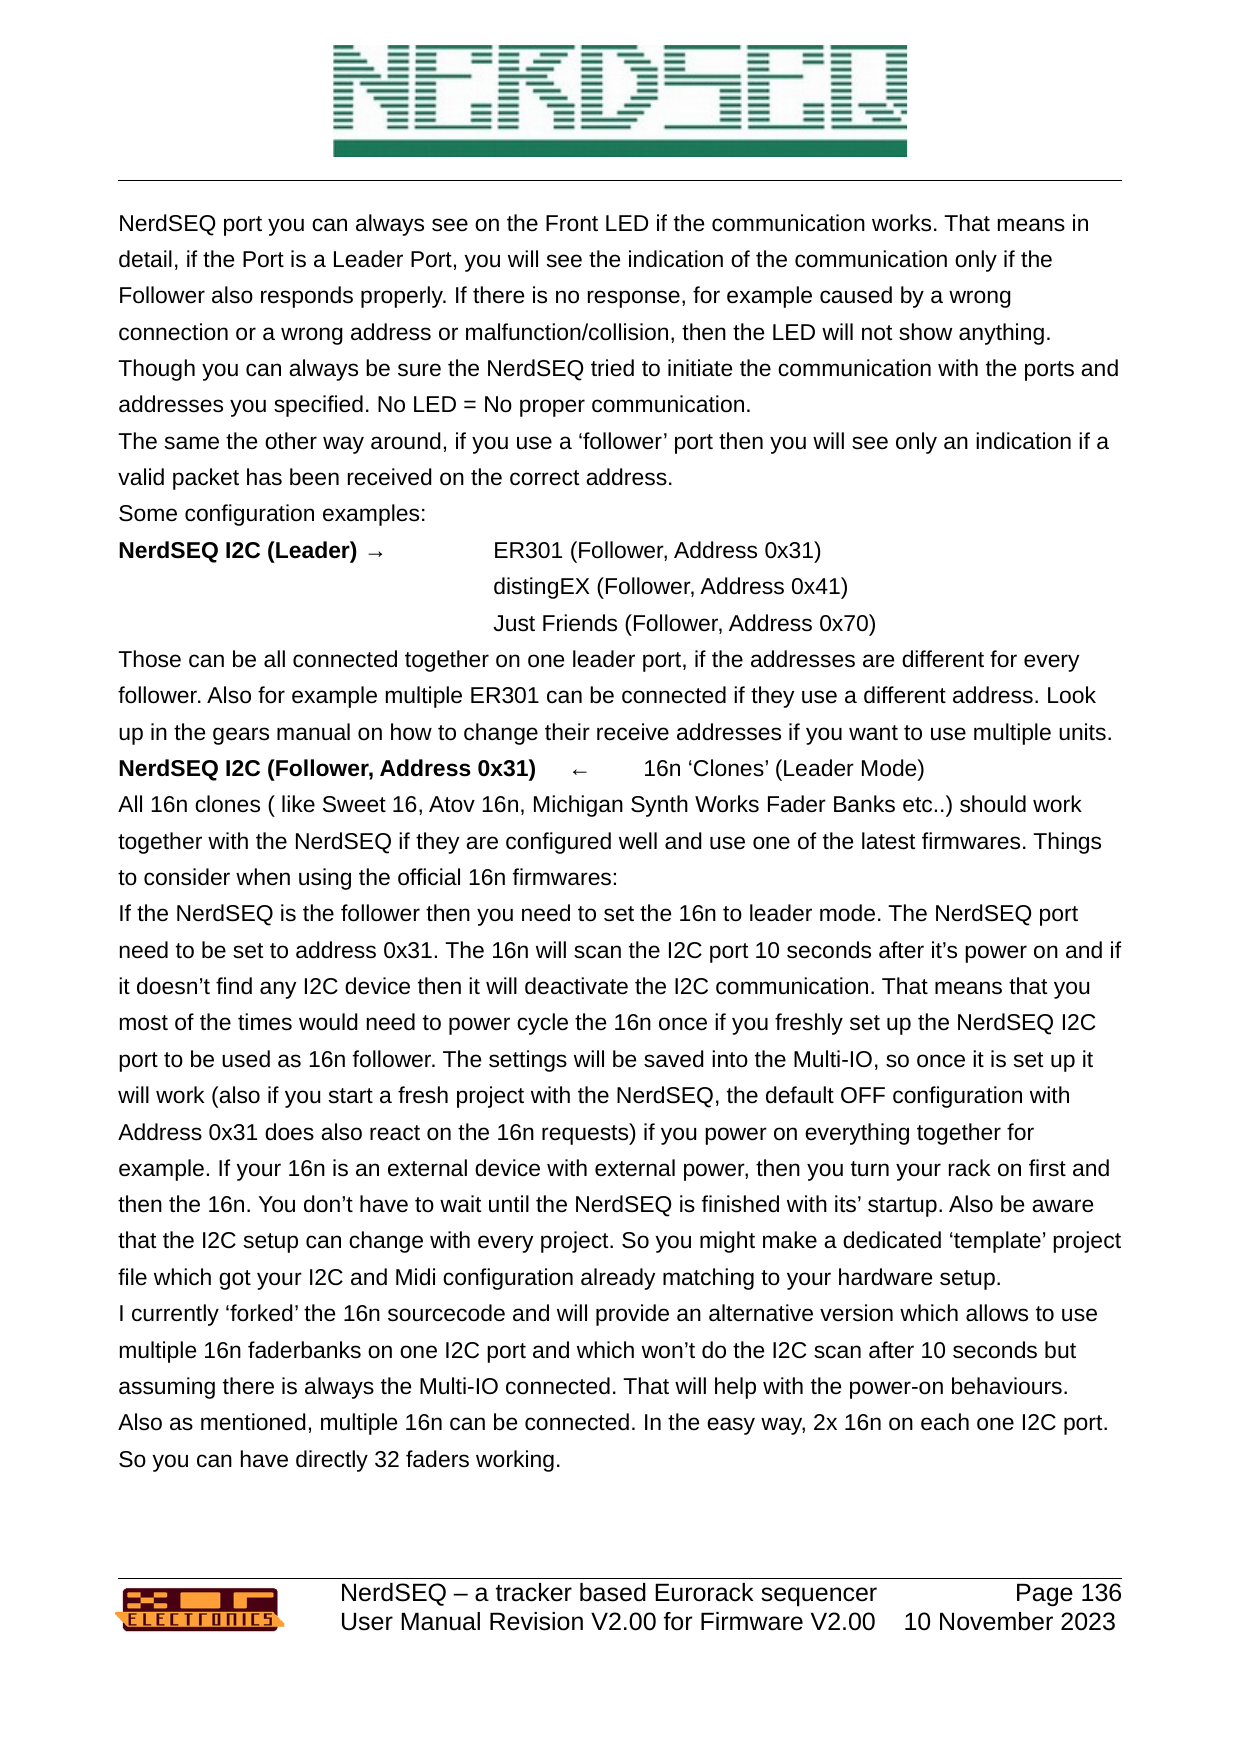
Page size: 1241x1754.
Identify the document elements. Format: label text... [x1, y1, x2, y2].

text Those can be all connected together on one leader port, if the addresses are different for every follower. Also for example multiple ER301 can be connected if they use a different address. Look up in the gears manual on how to change their receive addresses if you want to use multiple units. [118, 646, 1122, 745]
text NerdSEQ I2C (Follower, Address 0x31) ← 16n ‘Clones’ (Leader Mode) [118, 755, 1122, 781]
text Just Friends (Follower, Address 0x70) [118, 609, 1122, 636]
text distingEX (Follower, Address 0x41) [118, 573, 1122, 599]
text I currently ‘forked’ the 16n sourcecode and will provide an alternative version which allows to use multiple 16n faderbanks on one I2C port and which won’t do the I2C scan after 10 seconds but assuming there is always the Multi-IO connected. That will help with the power-on behaviours. Also as mentioned, multiple 16n can be connected. In the easy way, 2x 16n on each one I2C port. So you can have directly 32 faders working. [118, 1300, 1122, 1472]
picture [333, 45, 908, 157]
text NerdSEQ port you can always see on the Front LED if the communication works. That means in detail, if the Port is a Leader Port, you will see the indication of the communication only if the Follower also responds properly. If there is no response, for example caused by a wrong connection or a wrong address or malfunction/collision, then the LED will not show anything. Though you can always be sure the NerdSEQ tried to initiate the communication with the ports and addresses you specified. No LED = No proper communication. The same the other way around, if you use a ‘follower’ port then you will see only an indication if a valid packet has been received on the correct address. Some configuration examples: [118, 209, 1122, 527]
text NerdSEQ I2C (Leader) → ER301 (Follower, Address 0x31) [118, 537, 1122, 563]
text All 16n clones ( like Sweet 16, Atov 16n, Michigan Synth Works Fader Banks etc..) should work together with the NerdSEQ if they are configured well and use one of the latest firmwares. Things to consider when using the official 16n firmwares: If the NerdSEQ is the follower then you need to set the 16n to leader mode. The NerdSEQ port need to be set to address 0x31. The 16n will scan the I2C port 10 seconds after it’s power on and if it doesn’t find any I2C device then it will deactivate the I2C communication. That means that you most of the times would need to power cycle the 16n once if you freshly set up the NerdSEQ I2C port to be used as 16n follower. The settings will be saved into the Multi-IO, so once it is set up it will work (also if you start a fresh project with the NerdSEQ, the default OFF configuration with Address 0x31 does also react on the 16n requests) if you power on everything together for example. If your 16n is an external device with external power, then you turn your rack on first and then the 16n. You don’t have to wait until the NerdSEQ is finished with its’ startup. Also be aware that the I2C setup can change with every project. So you might make a dedicated ‘template’ project file which got your I2C and Midi configuration already matching to your hardware setup. [118, 791, 1122, 1290]
picture [115, 1584, 285, 1634]
